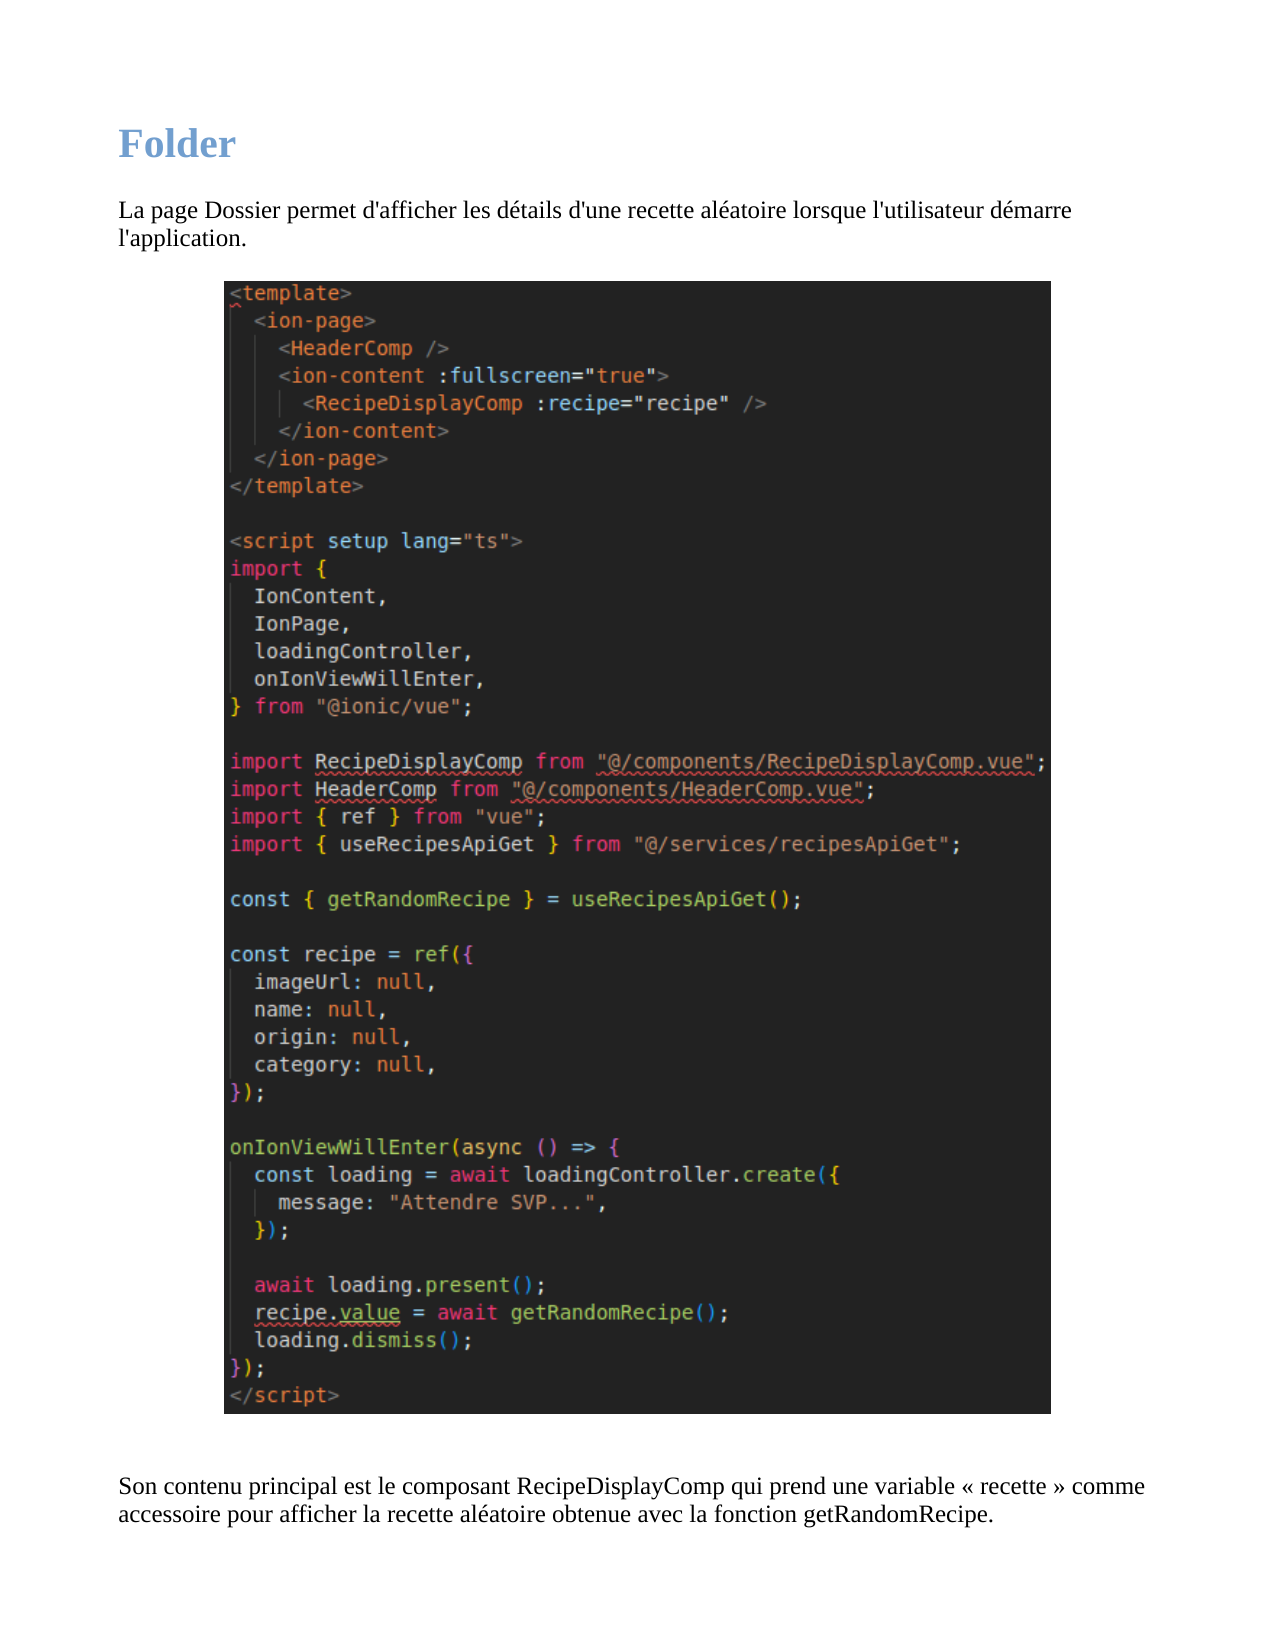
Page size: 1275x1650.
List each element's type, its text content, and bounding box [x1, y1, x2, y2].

picture [224, 281, 1051, 1414]
text Son contenu principal est le composant RecipeDisplayComp qui prend une variable « recette » comme accessoire pour afficher la recette aléatoire obtenue avec la fonction getRandomRecipe. [118, 1471, 1157, 1528]
text Folder [118, 118, 1157, 166]
text La page Dossier permet d'afficher les détails d'une recette aléatoire lorsque l'utilisateur démarre l'application. [118, 195, 1157, 252]
